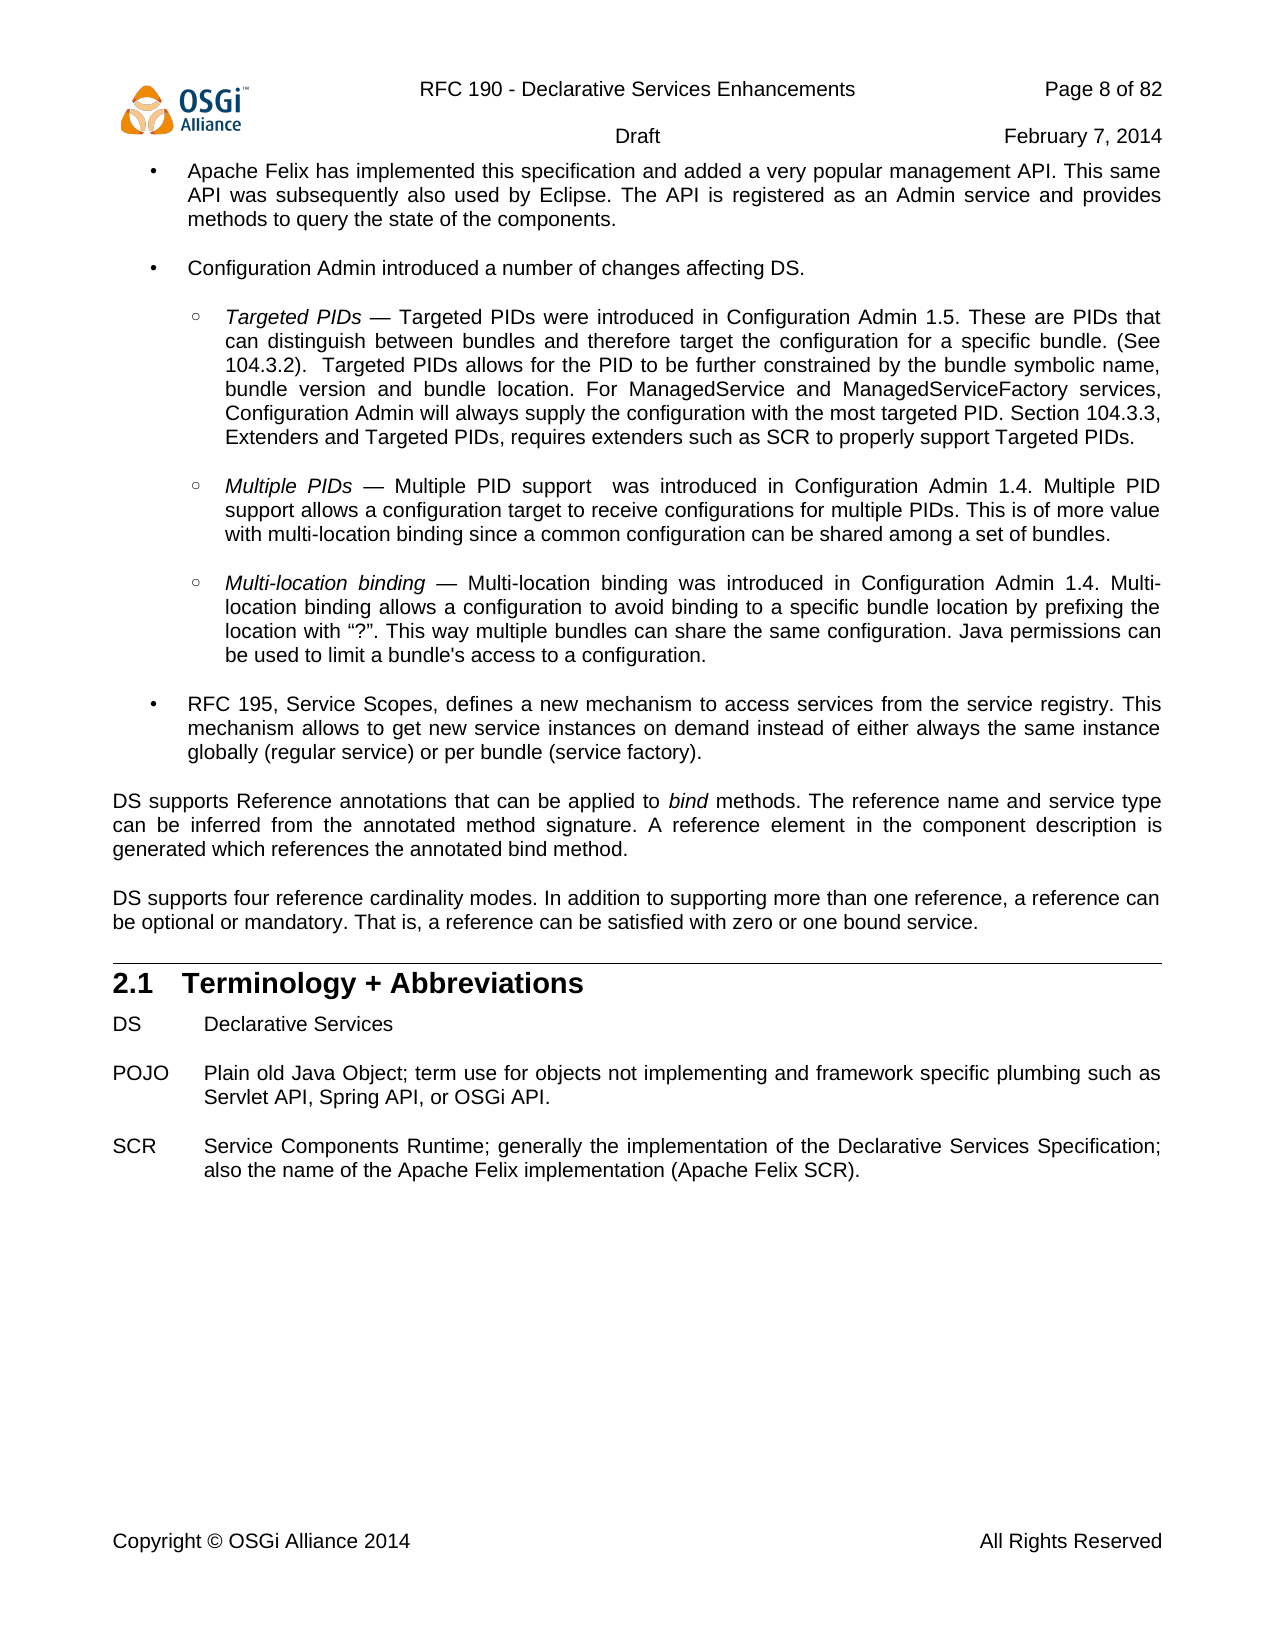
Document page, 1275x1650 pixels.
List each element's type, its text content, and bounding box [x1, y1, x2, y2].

text SCR Service Components Runtime; generally the implementation of the Declarative Services Specification; also the name of the Apache Felix implementation (Apache Felix SCR). [112, 1134, 1162, 1182]
picture [113, 78, 257, 142]
list Multiple PIDs — Multiple PID support was introduced in Configuration Admin 1.4. Multiple PID support allows a configuration target to receive configurations for multiple PIDs. This is of more value with multi-location binding since a common configuration can be shared among a set of bundles. [187, 474, 1162, 546]
list Apache Felix has implemented this specification and added a very popular management API. This same API was subsequently also used by Eclipse. The API is registered as an Admin service and provides methods to query the state of the components. [150, 159, 1162, 231]
text DS supports Reference annotations that can be applied to bind methods. The reference name and service type can be inferred from the annotated method signature. A reference element in the component description is generated which references the annotated bind method. [112, 789, 1162, 861]
list Targeted PIDs — Targeted PIDs were introduced in Configuration Admin 1.5. These are PIDs that can distinguish between bundles and therefore target the configuration for a specific bundle. (See 104.3.2). Targeted PIDs allows for the PID to be further constrained by the bundle symbolic name, bundle version and bundle location. For ManagedService and ManagedServiceFactory services, Configuration Admin will always supply the configuration with the most targeted PID. Section 104.3.3, Extenders and Targeted PIDs, requires extenders such as SCR to properly support Targeted PIDs. [187, 305, 1162, 449]
list Configuration Admin introduced a number of changes affecting DS. [150, 256, 1162, 280]
text DS Declarative Services [112, 1012, 1162, 1036]
text POJO Plain old Java Object; term use for objects not implementing and framework specific plumbing such as Servlet API, Spring API, or OSGi API. [112, 1061, 1162, 1109]
list RFC 195, Service Scopes, defines a new mechanism to access services from the service registry. This mechanism allows to get new service instances on demand instead of either always the same instance globally (regular service) or per bundle (service factory). [150, 692, 1162, 764]
subtitle Terminology + Abbreviations [112, 964, 1162, 999]
list Multi-location binding — Multi-location binding was introduced in Configuration Admin 1.4. Multi-location binding allows a configuration to avoid binding to a specific bundle location by prefixing the location with “?”. This way multiple bundles can share the same configuration. Java permissions can be used to limit a bundle's access to a configuration. [187, 571, 1162, 667]
text DS supports four reference cardinality modes. In addition to supporting more than one reference, a reference can be optional or mandatory. That is, a reference can be satisfied with zero or one bound service. [112, 886, 1162, 933]
